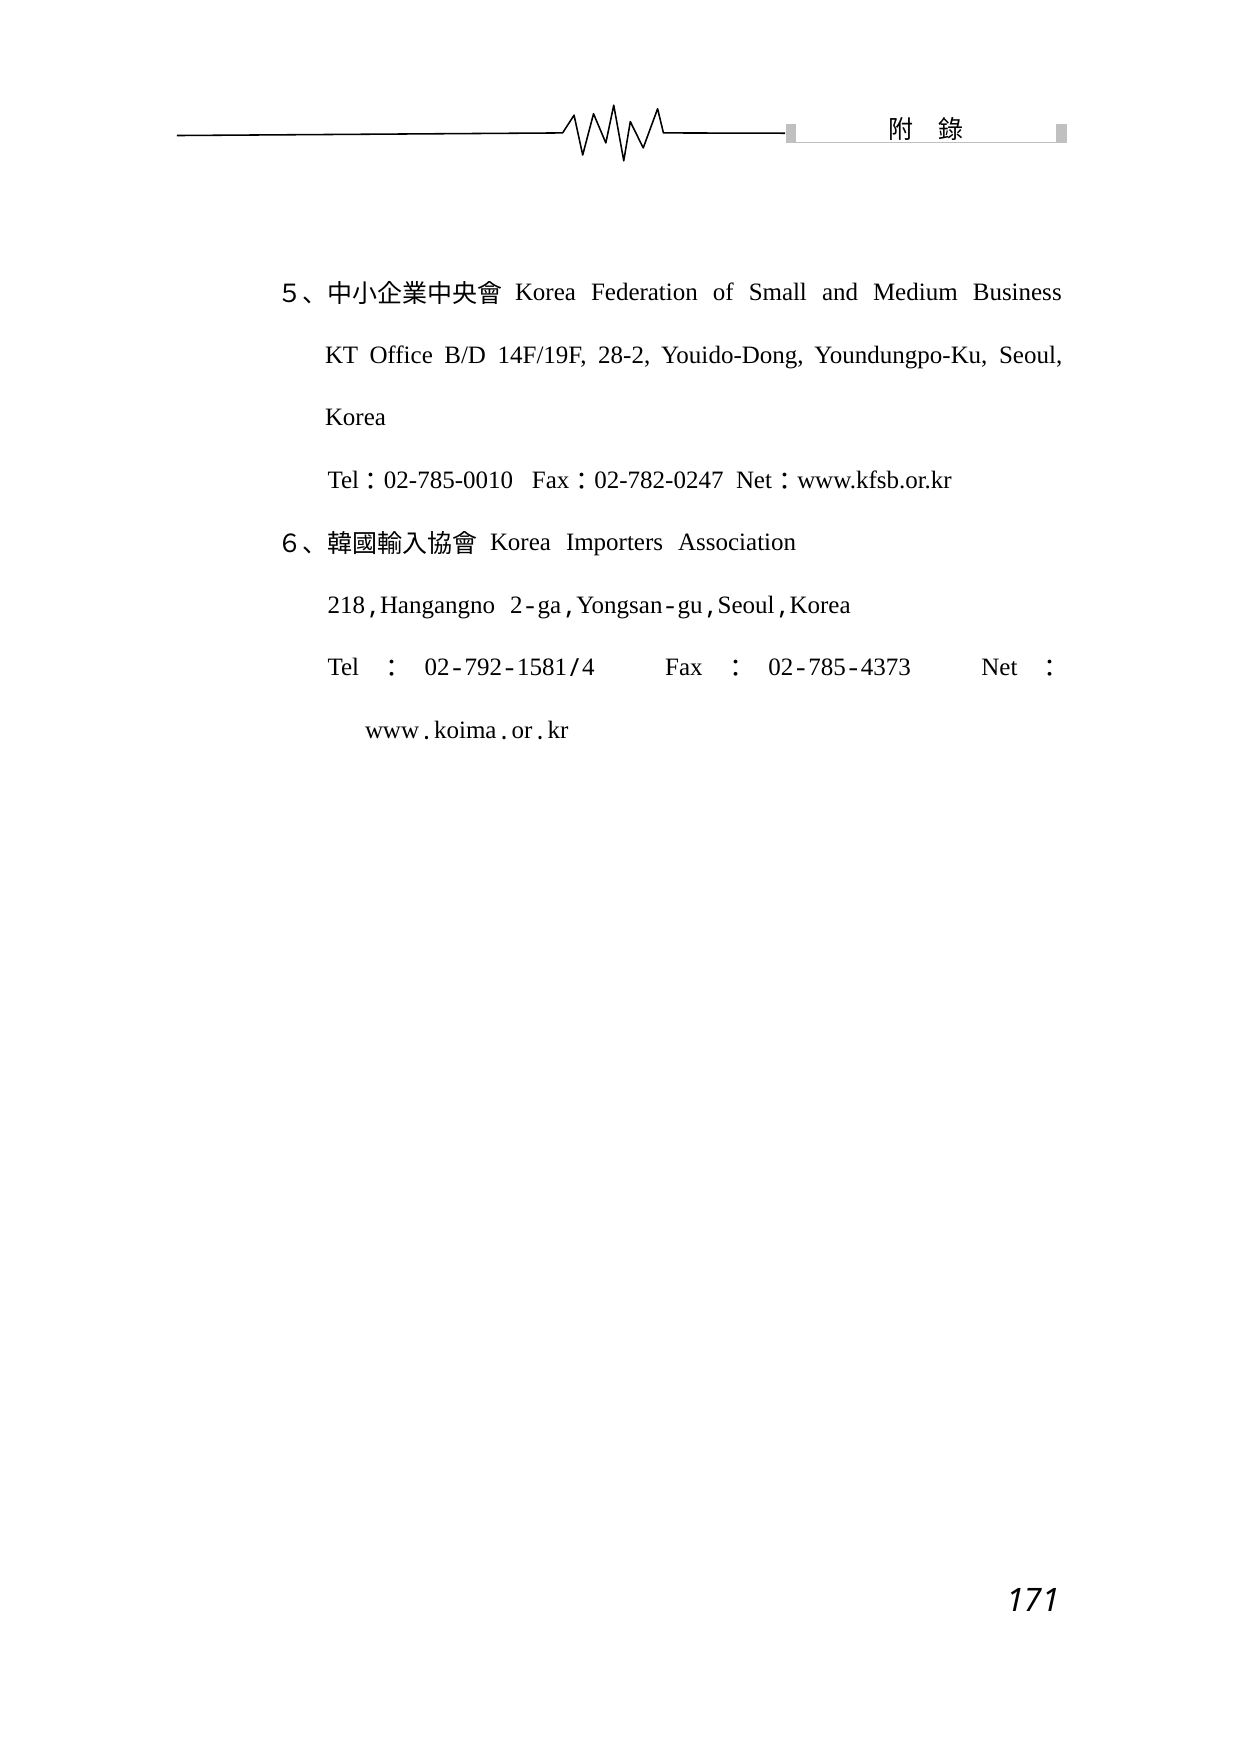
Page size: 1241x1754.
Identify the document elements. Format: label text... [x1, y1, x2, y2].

text Tel：02-792-1581/4 Fax：02-785-4373 Net：www.koima.or.kr [327, 625, 1063, 750]
text ５、中小企業中央會 Korea Federation of Small and Medium Business [277, 250, 1063, 313]
text 218,Hangangno 2-ga,Yongsan-gu,Seoul,Korea [327, 563, 1063, 625]
text Tel：02-785-0010 Fax：02-782-0247 Net：www.kfsb.or.kr [327, 438, 1063, 500]
text KT Office B/D 14F/19F, 28-2, Youido-Dong, Youndungpo-Ku, Seoul, Korea [325, 313, 1063, 438]
text ６、韓國輸入協會 Korea Importers Association [277, 500, 1063, 563]
